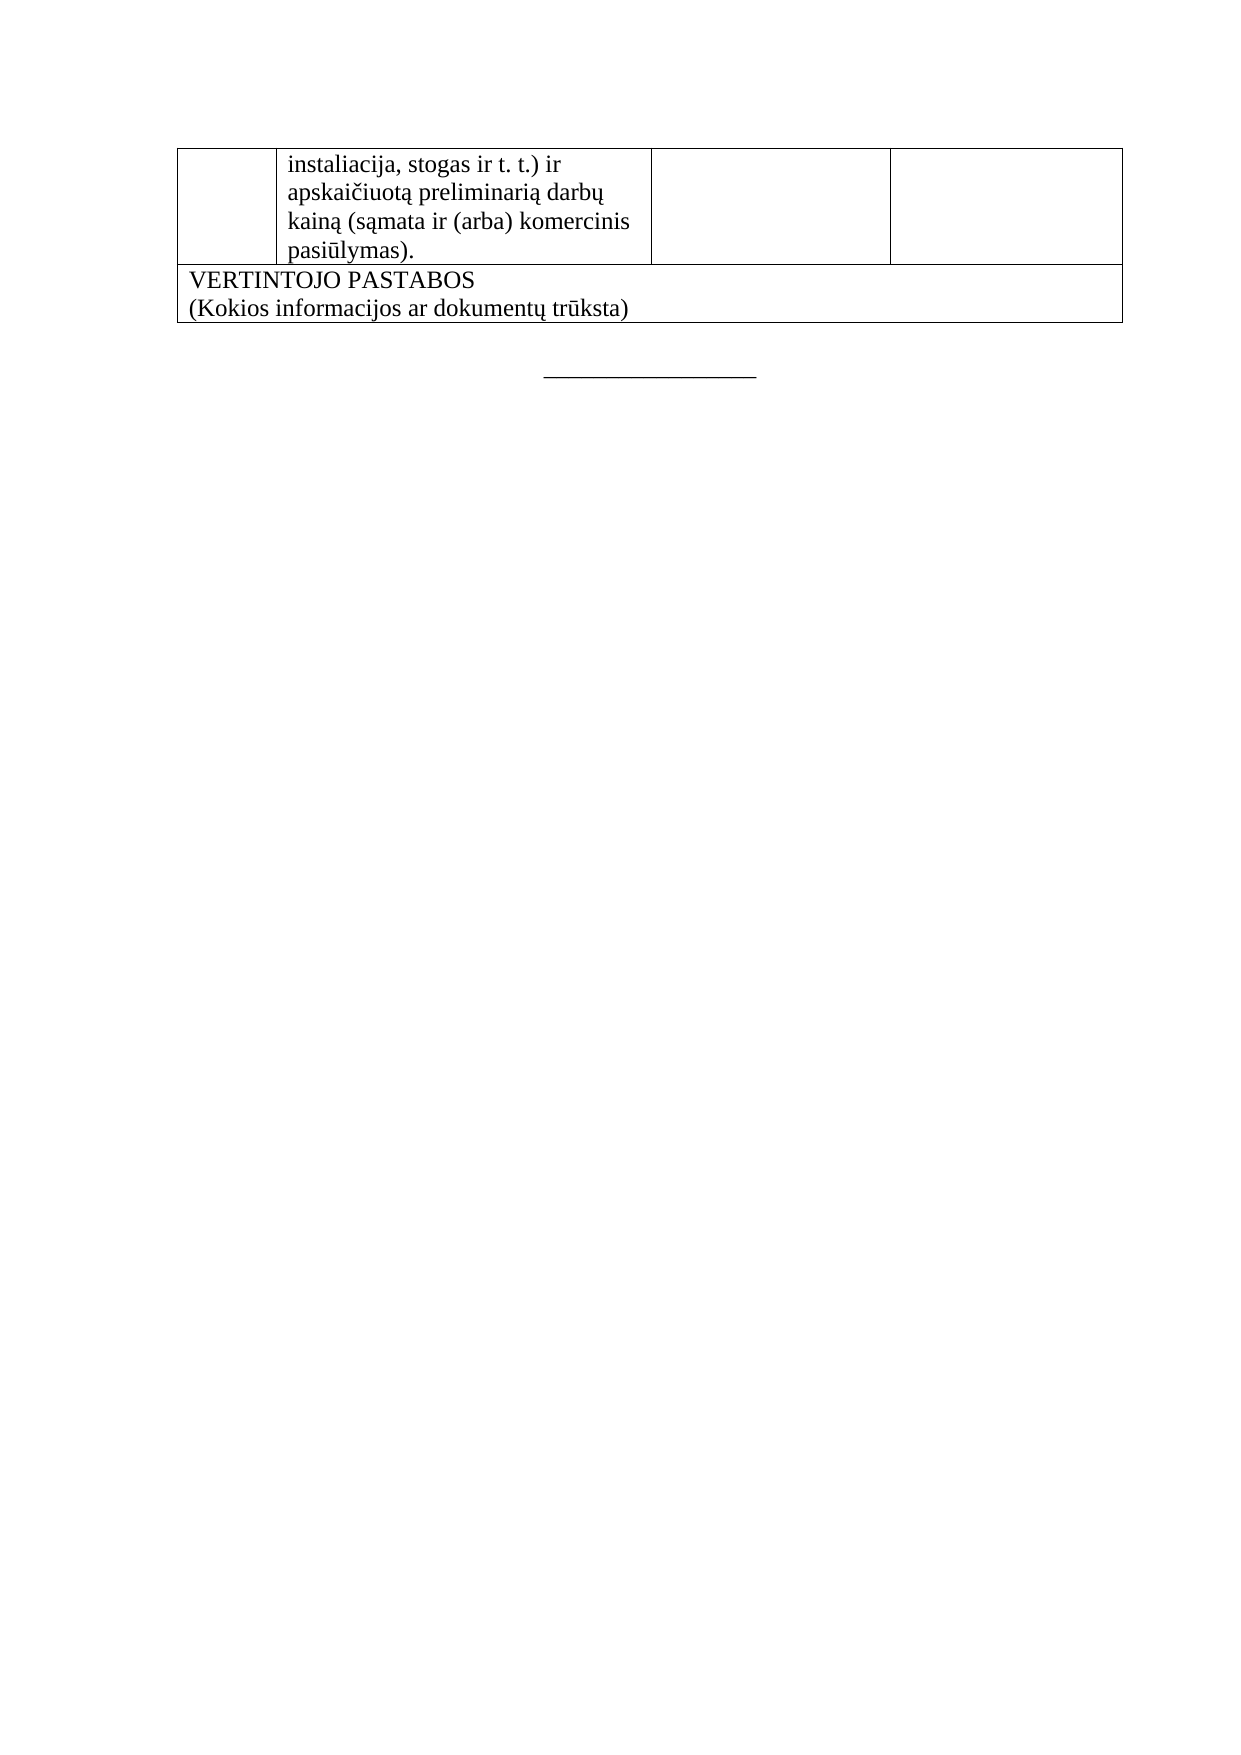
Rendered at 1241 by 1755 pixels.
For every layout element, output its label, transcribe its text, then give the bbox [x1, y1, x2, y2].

table_cell [178, 149, 276, 264]
text _________________ [177, 352, 1122, 381]
table_cell [891, 149, 1122, 264]
table_cell [652, 149, 890, 264]
table_cell VERTINTOJO PASTABOS (Kokios informacijos ar dokumentų trūksta) [178, 265, 1122, 322]
table_cell instaliacija, stogas ir t. t.) ir apskaičiuotą preliminarią darbų kainą (sąmata ir (arba) komercinis pasiūlymas). [277, 149, 651, 264]
